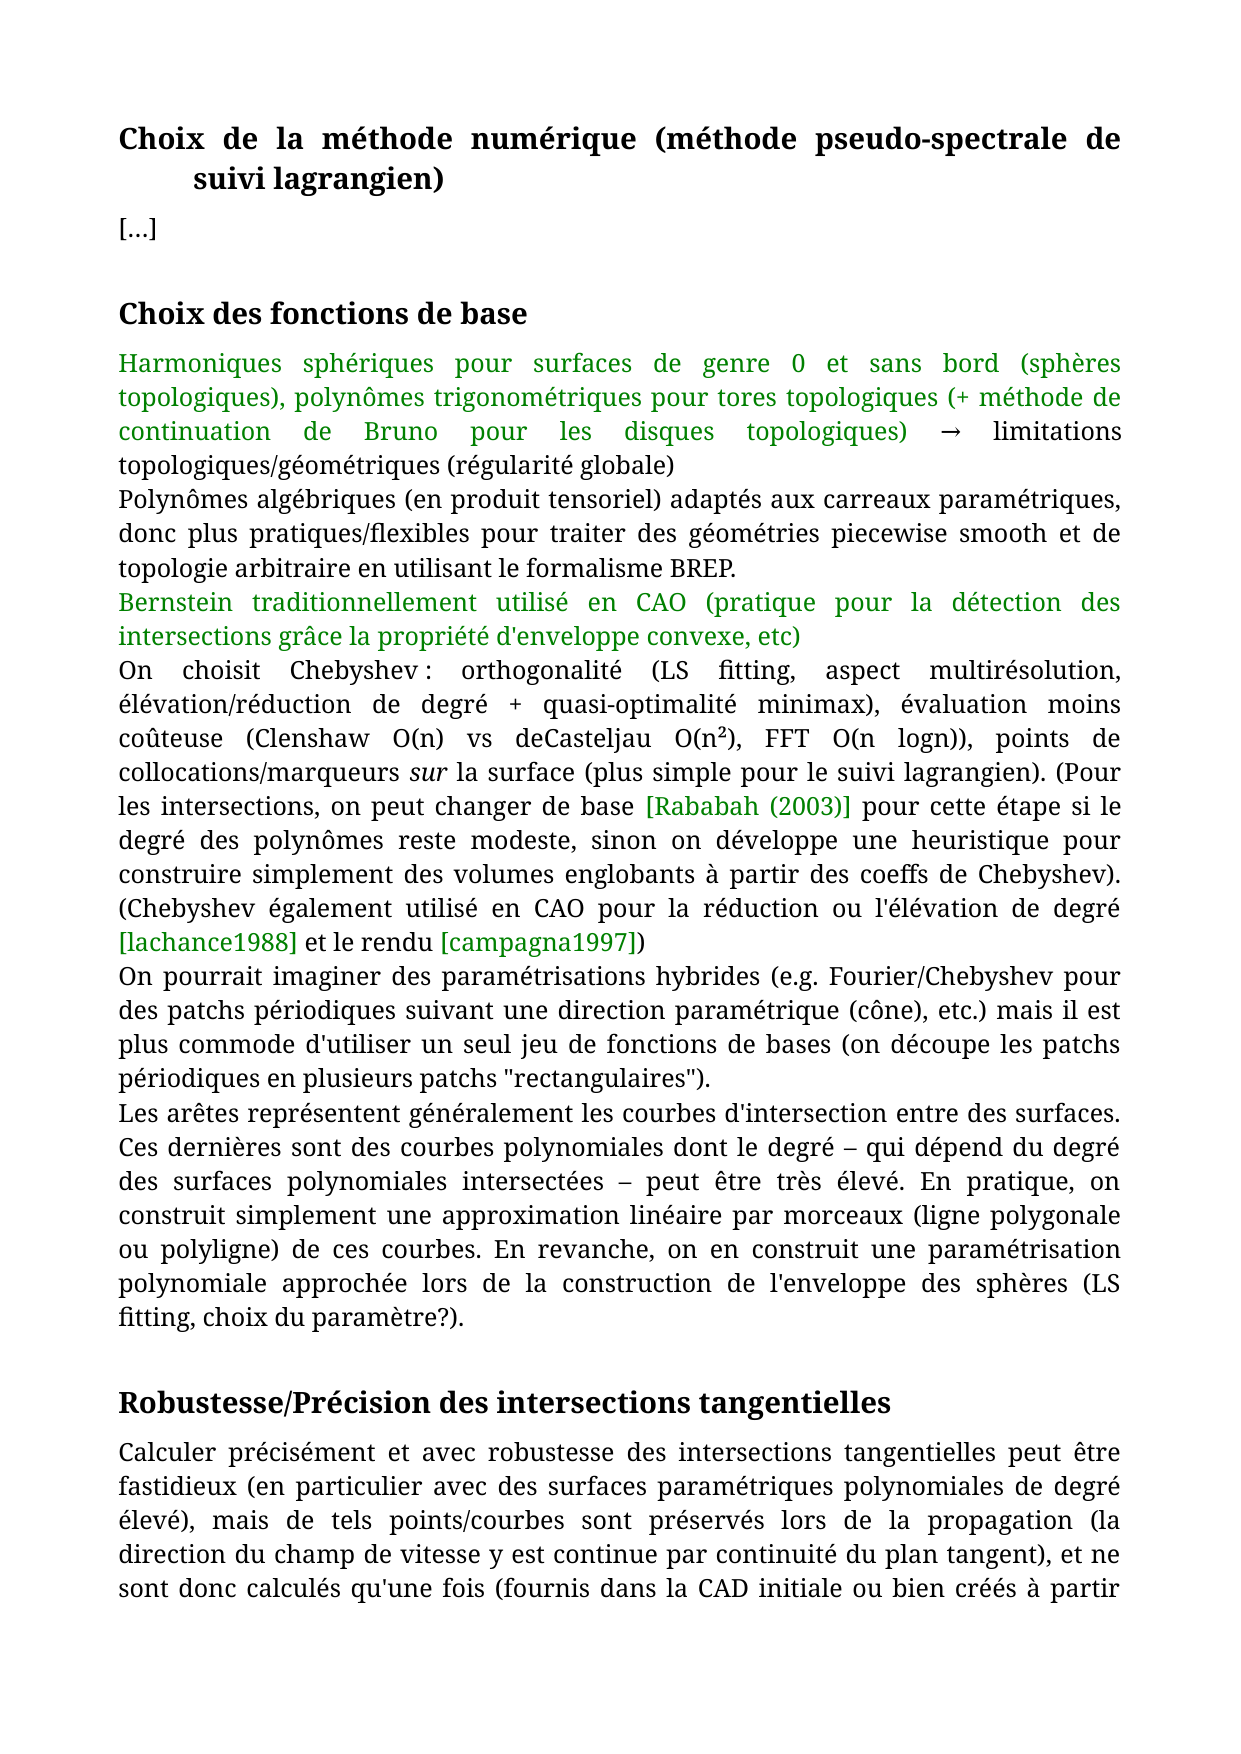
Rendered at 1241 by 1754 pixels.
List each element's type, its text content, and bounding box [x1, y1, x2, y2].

text On pourrait imaginer des paramétrisations hybrides (e.g. Fourier/Chebyshev pour des patchs périodiques suivant une direction paramétrique (cône), etc.) mais il est plus commode d'utiliser un seul jeu de fonctions de bases (on découpe les patchs périodiques en plusieurs patchs "rectangulaires"). [118, 959, 1122, 1095]
text Calculer précisément et avec robustesse des intersections tangentielles peut être fastidieux (en particulier avec des surfaces paramétriques polynomiales de degré élevé), mais de tels points/courbes sont préservés lors de la propagation (la direction du champ de vitesse y est continue par continuité du plan tangent), et ne sont donc calculés qu'une fois (fournis dans la CAD initiale ou bien créés à partir [118, 1435, 1122, 1605]
text Polynômes algébriques (en produit tensoriel) adaptés aux carreaux paramétriques, donc plus pratiques/flexibles pour traiter des géométries piecewise smooth et de topologie arbitraire en utilisant le formalisme BREP. [118, 482, 1122, 584]
subtitle Choix des fonctions de base [118, 293, 1122, 333]
text Bernstein traditionnellement utilisé en CAO (pratique pour la détection des intersections grâce la propriété d'enveloppe convexe, etc) [118, 584, 1122, 652]
subtitle Robustesse/Précision des intersections tangentielles [118, 1382, 1122, 1422]
text […] [118, 211, 1122, 245]
text On choisit Chebyshev : orthogonalité (LS fitting, aspect multirésolution, élévation/réduction de degré + quasi-optimalité minimax), évaluation moins coûteuse (Clenshaw O(n) vs deCasteljau O(n²), FFT O(n logn)), points de collocations/marqueurs sur la surface (plus simple pour le suivi lagrangien). (Pour les intersections, on peut changer de base [Rababah (2003)] pour cette étape si le degré des polynômes reste modeste, sinon on développe une heuristique pour construire simplement des volumes englobants à partir des coeffs de Chebyshev). (Chebyshev également utilisé en CAO pour la réduction ou l'élévation de degré [lachance1988] et le rendu [campagna1997]) [118, 652, 1122, 959]
text Les arêtes représentent généralement les courbes d'intersection entre des surfaces. Ces dernières sont des courbes polynomiales dont le degré – qui dépend du degré des surfaces polynomiales intersectées – peut être très élevé. En pratique, on construit simplement une approximation linéaire par morceaux (ligne polygonale ou polyligne) de ces courbes. En revanche, on en construit une paramétrisation polynomiale approchée lors de la construction de l'enveloppe des sphères (LS fitting, choix du paramètre?). [118, 1095, 1122, 1334]
text Harmoniques sphériques pour surfaces de genre 0 et sans bord (sphères topologiques), polynômes trigonométriques pour tores topologiques (+ méthode de continuation de Bruno pour les disques topologiques) → limitations topologiques/géométriques (régularité globale) [118, 346, 1122, 482]
subtitle Choix de la méthode numérique (méthode pseudo-spectrale de suivi lagrangien) [118, 118, 1122, 198]
